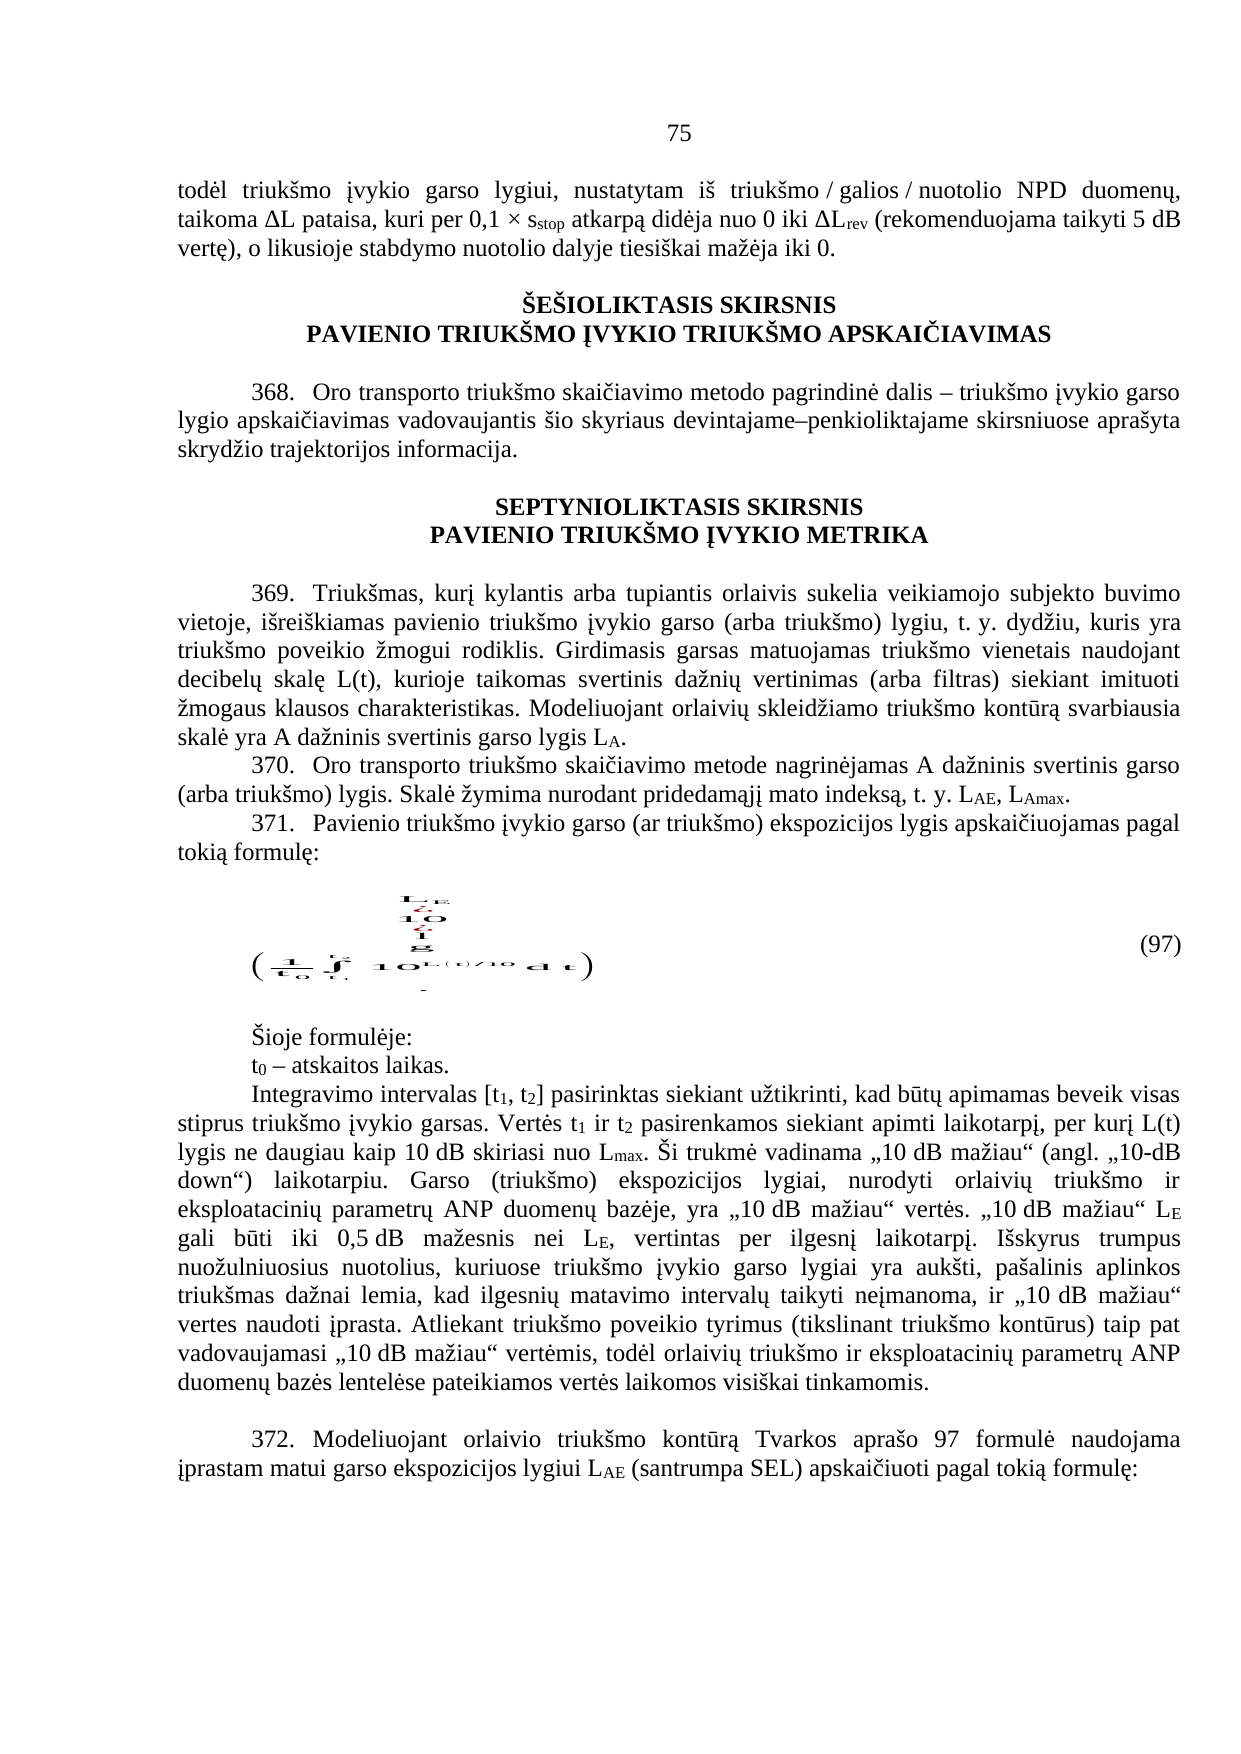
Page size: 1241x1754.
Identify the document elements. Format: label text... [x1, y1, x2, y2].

text 368. Oro transporto triukšmo skaičiavimo metodo pagrindinė dalis – triukšmo įvykio garso lygio apskaičiavimas vadovaujantis šio skyriaus devintajame–penkioliktajame skirsniuose aprašyta skrydžio trajektorijos informacija. [177, 377, 1181, 463]
text PAVIENIO TRIUKŠMO ĮVYKIO TRIUKŠMO APSKAIČIAVIMAS [177, 319, 1181, 348]
text ŠEŠIOLIKTASIS SKIRSNIS [177, 291, 1181, 319]
text Integravimo intervalas [t1, t2] pasirinktas siekiant užtikrinti, kad būtų apimamas beveik visas stiprus triukšmo įvykio garsas. Vertės t1 ir t2 pasirenkamos siekiant apimti laikotarpį, per kurį L(t) lygis ne daugiau kaip 10 dB skiriasi nuo Lmax. Ši trukmė vadinama „10 dB mažiau“ (angl. „10-dB down“) laikotarpiu. Garso (triukšmo) ekspozicijos lygiai, nurodyti orlaivių triukšmo ir eksploatacinių parametrų ANP duomenų bazėje, yra „10 dB mažiau“ vertės. „10 dB mažiau“ LE gali būti iki 0,5 dB mažesnis nei LE, vertintas per ilgesnį laikotarpį. Išskyrus trumpus nuožulniuosius nuotolius, kuriuose triukšmo įvykio garso lygiai yra aukšti, pašalinis aplinkos triukšmas dažnai lemia, kad ilgesnių matavimo intervalų taikyti neįmanoma, ir „10 dB mažiau“ vertes naudoti įprasta. Atliekant triukšmo poveikio tyrimus (tikslinant triukšmo kontūrus) taip pat vadovaujamasi „10 dB mažiau“ vertėmis, todėl orlaivių triukšmo ir eksploatacinių parametrų ANP duomenų bazės lentelėse pateikiamos vertės laikomos visiškai tinkamomis. [177, 1079, 1181, 1395]
table_header 97 [1148, 894, 1173, 993]
text PAVIENIO TRIUKŠMO ĮVYKIO METRIKA [177, 521, 1181, 549]
text 371. Pavienio triukšmo įvykio garso (ar triukšmo) ekspozicijos lygis apskaičiuojamas pagal tokią formulę: [177, 808, 1181, 866]
text Šioje formulėje: [177, 1022, 1181, 1050]
text t0 – atskaitos laikas. [177, 1050, 1181, 1079]
table_header ) [1173, 894, 1186, 993]
text 370. Oro transporto triukšmo skaičiavimo metode nagrinėjamas A dažninis svertinis garso (arba triukšmo) lygis. Skalė žymima nurodant pridedamąjį mato indeksą, t. y. LAE, LAmax. [177, 751, 1181, 808]
table_header ( [1140, 894, 1148, 993]
text 372. Modeliuojant orlaivio triukšmo kontūrą Tvarkos aprašo 97 formulė naudojama įprastam matui garso ekspozicijos lygiui LAE (santrumpa SEL) apskaičiuoti pagal tokią formulę: [177, 1424, 1181, 1482]
table_header [177, 894, 1140, 993]
text 369. Triukšmas, kurį kylantis arba tupiantis orlaivis sukelia veikiamojo subjekto buvimo vietoje, išreiškiamas pavienio triukšmo įvykio garso (arba triukšmo) lygiu, t. y. dydžiu, kuris yra triukšmo poveikio žmogui rodiklis. Girdimasis garsas matuojamas triukšmo vienetais naudojant decibelų skalę L(t), kurioje taikomas svertinis dažnių vertinimas (arba filtras) siekiant imituoti žmogaus klausos charakteristikas. Modeliuojant orlaivių skleidžiamo triukšmo kontūrą svarbiausia skalė yra A dažninis svertinis garso lygis LA. [177, 578, 1181, 751]
text SEPTYNIOLIKTASIS SKIRSNIS [177, 492, 1181, 521]
text todėl triukšmo įvykio garso lygiui, nustatytam iš triukšmo / galios / nuotolio NPD duomenų, taikoma ΔL pataisa, kuri per 0,1 × sstop atkarpą didėja nuo 0 iki ΔLrev (rekomenduojama taikyti 5 dB vertę), o likusioje stabdymo nuotolio dalyje tiesiškai mažėja iki 0. [177, 176, 1181, 262]
